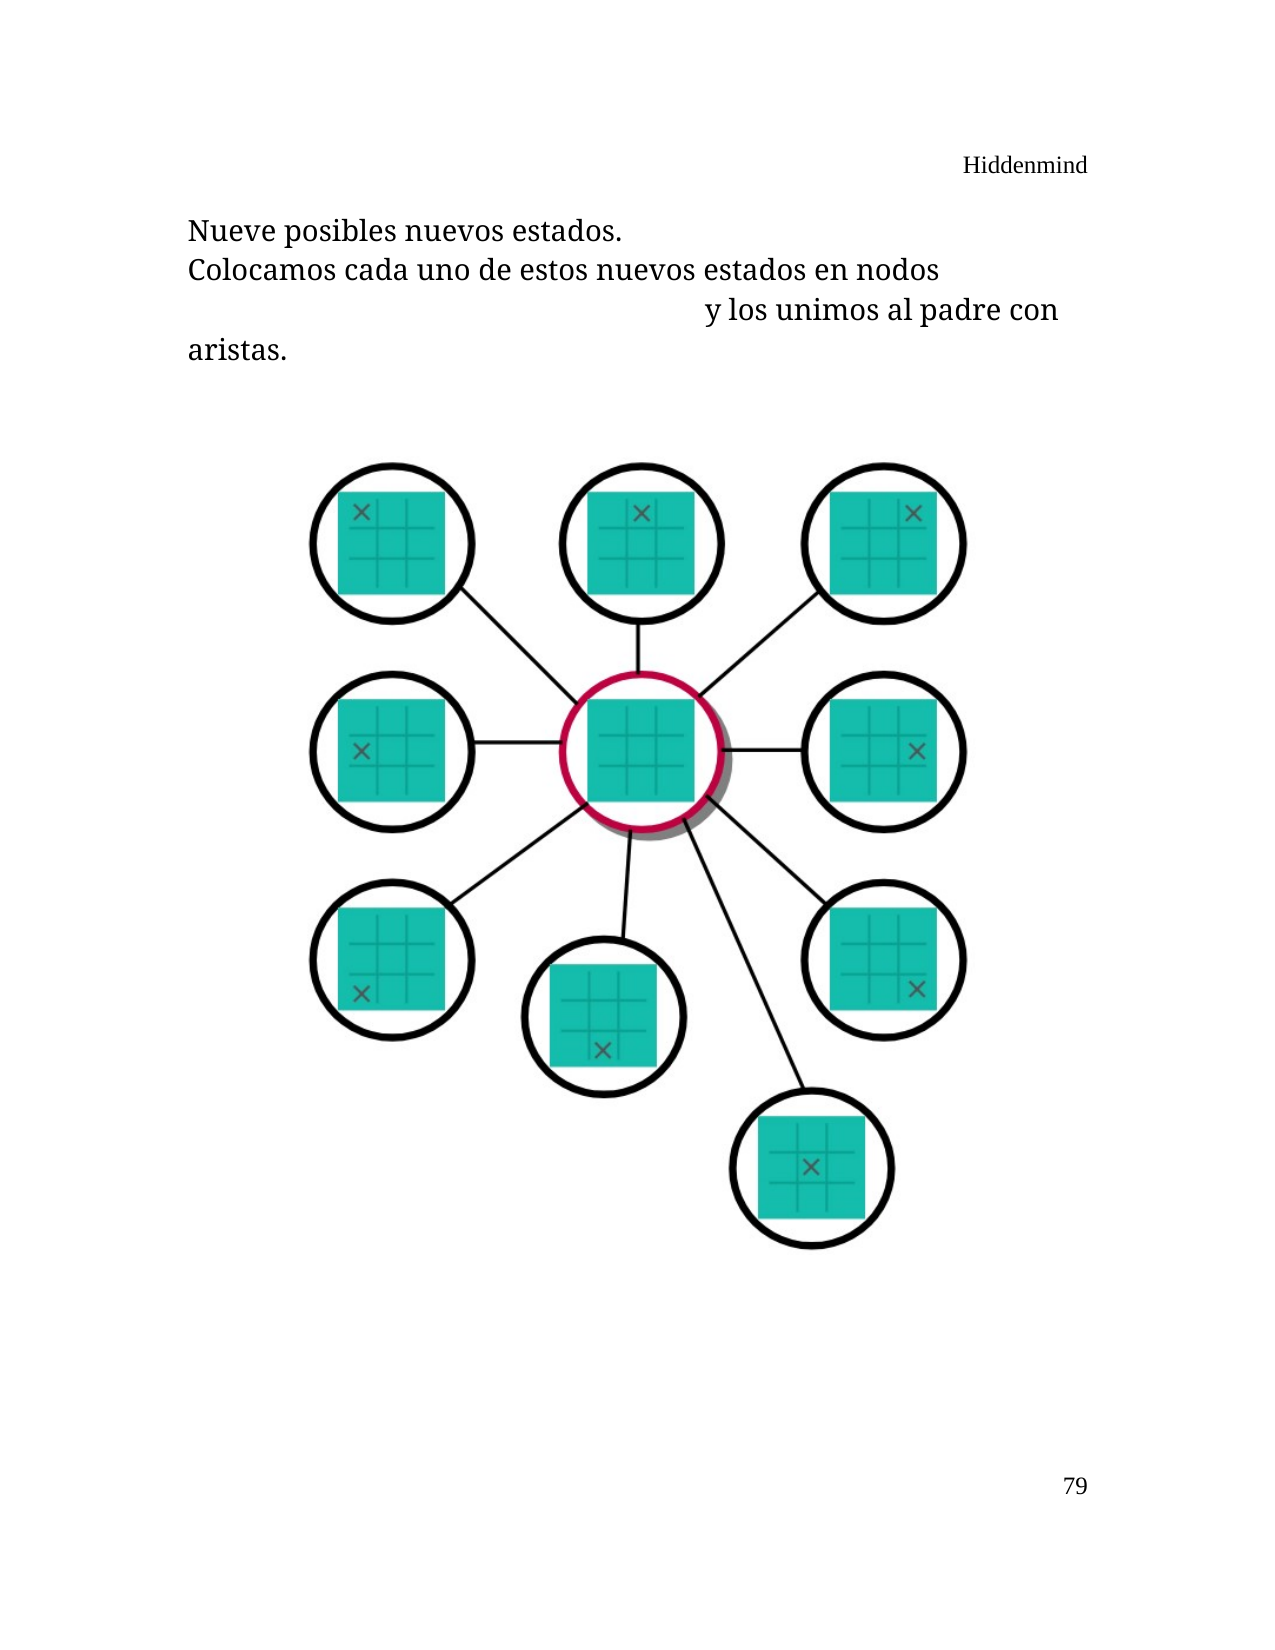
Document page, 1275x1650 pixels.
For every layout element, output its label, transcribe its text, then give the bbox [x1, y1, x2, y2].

text y los unimos al padre con aristas. [187, 289, 1087, 369]
text Colocamos cada uno de estos nuevos estados en nodos [187, 250, 1087, 289]
picture [298, 447, 977, 1255]
text Nueve posibles nuevos estados. [187, 210, 1087, 250]
